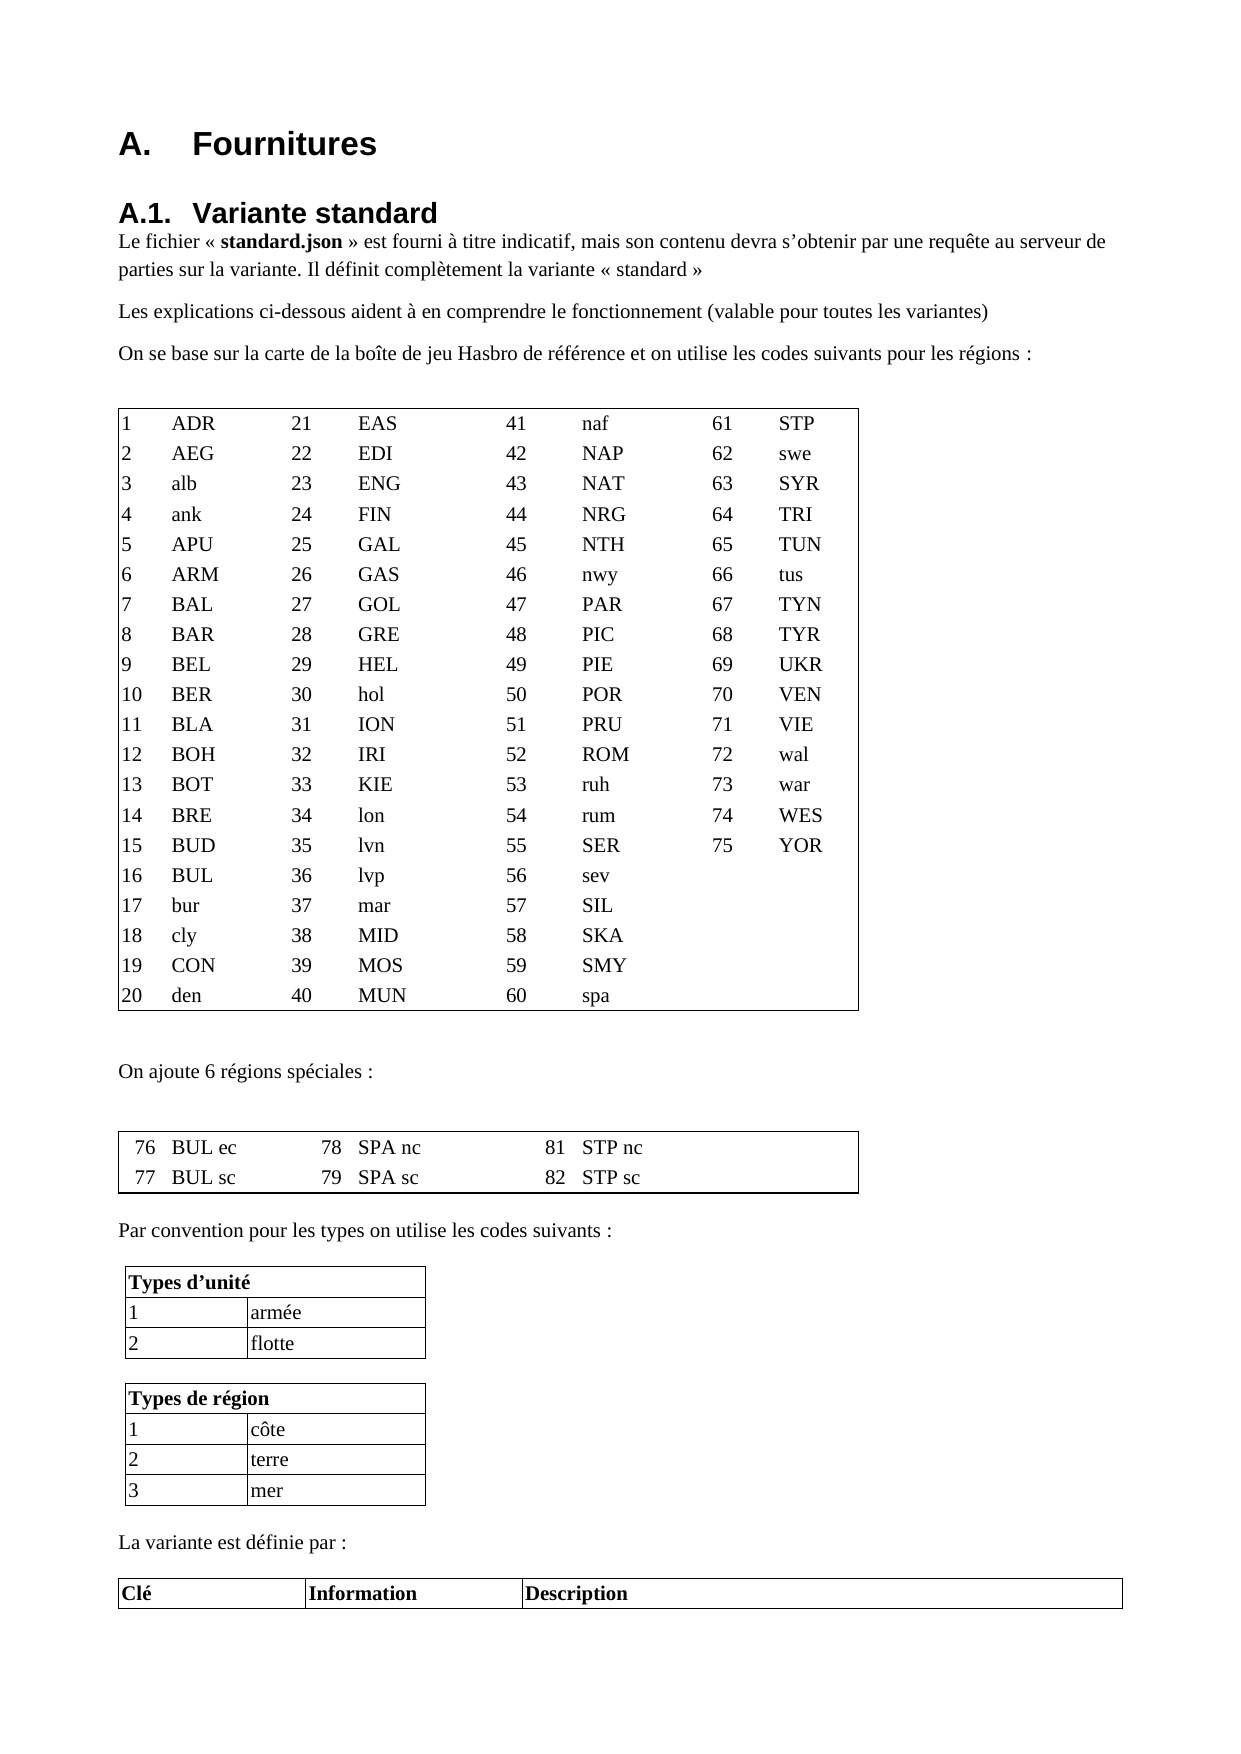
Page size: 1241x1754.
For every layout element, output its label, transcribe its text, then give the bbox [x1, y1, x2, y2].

table_header 81 [503, 1132, 568, 1162]
table_cell BAL [158, 589, 236, 619]
table_cell cly [158, 920, 236, 950]
table_cell 35 [288, 830, 344, 860]
table_cell [446, 860, 503, 890]
table_cell 30 [288, 679, 344, 709]
table_cell [236, 529, 288, 559]
table_cell 33 [288, 769, 344, 799]
table_cell 8 [119, 619, 158, 649]
table_cell [446, 739, 503, 769]
table_cell FIN [345, 499, 446, 528]
table_cell PRU [569, 709, 652, 739]
table_cell 3 [126, 1475, 247, 1505]
table_cell [236, 559, 288, 589]
table_cell 49 [503, 649, 568, 679]
table_cell WES [765, 800, 858, 829]
table_cell [709, 1162, 765, 1192]
table_cell 9 [119, 649, 158, 679]
table_cell [652, 619, 709, 649]
table_cell spa [569, 980, 652, 1010]
table_cell 52 [503, 739, 568, 769]
table_cell 12 [119, 739, 158, 769]
table_cell VIE [765, 709, 858, 739]
table_header Description [523, 1579, 1122, 1608]
table_cell 56 [503, 860, 568, 890]
table_cell SIL [569, 890, 652, 920]
table_cell 31 [288, 709, 344, 739]
table_cell armée [248, 1298, 425, 1327]
table_cell TYR [765, 619, 858, 649]
table_cell sev [569, 860, 652, 890]
table_header ADR [158, 409, 236, 438]
table_cell VEN [765, 679, 858, 709]
table_cell 43 [503, 468, 568, 498]
table_cell [446, 920, 503, 950]
table_cell 58 [503, 920, 568, 950]
table_cell BEL [158, 649, 236, 679]
table_cell ROM [569, 739, 652, 769]
table_cell CON [158, 950, 236, 980]
table_cell [652, 860, 709, 890]
table_header 78 [288, 1132, 344, 1162]
table_cell [236, 890, 288, 920]
table_cell lvp [345, 860, 446, 890]
table_cell [446, 800, 503, 829]
table_cell 2 [126, 1445, 247, 1474]
table_cell NRG [569, 499, 652, 528]
table_cell PIE [569, 649, 652, 679]
table_cell 14 [119, 800, 158, 829]
table_cell [709, 890, 765, 920]
table_cell HEL [345, 649, 446, 679]
table_cell [446, 438, 503, 468]
table_cell 66 [709, 559, 765, 589]
subtitle Fournitures [118, 124, 1122, 162]
table_header [446, 1132, 503, 1162]
table_cell 42 [503, 438, 568, 468]
table_cell SER [569, 830, 652, 860]
table_header 76 [119, 1132, 158, 1162]
text On se base sur la carte de la boîte de jeu Hasbro de référence et on utilise les codes suivants pour les régions : [118, 341, 1122, 365]
text Le fichier « standard.json » est fourni à titre indicatif, mais son contenu devra s’obtenir par une requête au serveur de parties sur la variante. Il définit complètement la variante « standard » [118, 229, 1122, 281]
table_cell [652, 559, 709, 589]
table_cell [446, 830, 503, 860]
table_cell STP sc [569, 1162, 679, 1192]
table_cell POR [569, 679, 652, 709]
table_header [679, 1132, 709, 1162]
table_cell [765, 860, 858, 890]
table_cell [652, 709, 709, 739]
table_header 61 [709, 409, 765, 438]
table_cell [652, 830, 709, 860]
table_cell [652, 679, 709, 709]
table_cell [446, 1162, 503, 1192]
table_cell BOH [158, 739, 236, 769]
table_cell 1 [126, 1414, 247, 1444]
table_header Clé [119, 1579, 305, 1608]
table_cell 22 [288, 438, 344, 468]
table_cell terre [248, 1445, 425, 1474]
table_cell 19 [119, 950, 158, 980]
table_cell [236, 860, 288, 890]
table_header [709, 1132, 765, 1162]
table_cell 10 [119, 679, 158, 709]
table_cell MUN [345, 980, 446, 1010]
table_cell 54 [503, 800, 568, 829]
table_cell [236, 679, 288, 709]
table_cell 7 [119, 589, 158, 619]
table_cell lon [345, 800, 446, 829]
table_cell 73 [709, 769, 765, 799]
table_cell 48 [503, 619, 568, 649]
table_cell 46 [503, 559, 568, 589]
table_cell [446, 499, 503, 528]
table_cell [236, 649, 288, 679]
table_cell 5 [119, 529, 158, 559]
table_cell [446, 679, 503, 709]
table_cell [446, 980, 503, 1010]
table_cell 18 [119, 920, 158, 950]
table_cell 59 [503, 950, 568, 980]
table_cell 28 [288, 619, 344, 649]
table_cell [652, 980, 709, 1010]
table_cell 72 [709, 739, 765, 769]
table_cell PAR [569, 589, 652, 619]
table_cell 29 [288, 649, 344, 679]
table_cell 32 [288, 739, 344, 769]
table_header [259, 1132, 288, 1162]
table_cell SMY [569, 950, 652, 980]
table_cell GAL [345, 529, 446, 559]
table_cell [709, 980, 765, 1010]
table_cell 4 [119, 499, 158, 528]
table_cell BUD [158, 830, 236, 860]
table_cell [446, 619, 503, 649]
table_header STP nc [569, 1132, 679, 1162]
table_cell [652, 589, 709, 619]
table_cell [765, 980, 858, 1010]
table_cell PIC [569, 619, 652, 649]
table_cell côte [248, 1414, 425, 1444]
table_cell [652, 649, 709, 679]
table_cell BOT [158, 769, 236, 799]
table_cell 26 [288, 559, 344, 589]
table_cell den [158, 980, 236, 1010]
table_cell alb [158, 468, 236, 498]
table_cell NAP [569, 438, 652, 468]
text Les explications ci-dessous aident à en comprendre le fonctionnement (valable pour toutes les variantes) [118, 299, 1122, 323]
table_header 1 [119, 409, 158, 438]
table_cell 40 [288, 980, 344, 1010]
table_cell 6 [119, 559, 158, 589]
table_cell swe [765, 438, 858, 468]
table_cell 68 [709, 619, 765, 649]
table_cell 55 [503, 830, 568, 860]
table_cell wal [765, 739, 858, 769]
table_header EAS [345, 409, 446, 438]
table_cell 71 [709, 709, 765, 739]
table_cell 63 [709, 468, 765, 498]
table_cell [709, 920, 765, 950]
table_cell 3 [119, 468, 158, 498]
table_cell 82 [503, 1162, 568, 1192]
table_cell mar [345, 890, 446, 920]
table_cell 60 [503, 980, 568, 1010]
table_cell [236, 468, 288, 498]
table_header Types de région [126, 1384, 425, 1413]
table_cell 64 [709, 499, 765, 528]
table_cell 69 [709, 649, 765, 679]
table_cell [765, 950, 858, 980]
table_header [765, 1132, 858, 1162]
table_header SPA nc [345, 1132, 446, 1162]
table_header Types d’unité [126, 1267, 425, 1297]
table_cell [765, 1162, 858, 1192]
table_cell 17 [119, 890, 158, 920]
table_cell [446, 769, 503, 799]
text Par convention pour les types on utilise les codes suivants : [118, 1218, 1122, 1242]
table_cell [236, 619, 288, 649]
table_cell 50 [503, 679, 568, 709]
table_cell ARM [158, 559, 236, 589]
table_cell rum [569, 800, 652, 829]
table_cell [446, 649, 503, 679]
table_cell [236, 980, 288, 1010]
table_cell bur [158, 890, 236, 920]
table_cell [236, 950, 288, 980]
table_header [236, 409, 288, 438]
table_cell 24 [288, 499, 344, 528]
table_cell GRE [345, 619, 446, 649]
table_cell [652, 739, 709, 769]
table_cell [765, 890, 858, 920]
table_cell BUL sc [158, 1162, 258, 1192]
table_cell EDI [345, 438, 446, 468]
table_header 41 [503, 409, 568, 438]
table_cell 74 [709, 800, 765, 829]
table_cell [652, 438, 709, 468]
table_cell [236, 830, 288, 860]
table_cell GOL [345, 589, 446, 619]
table_header BUL ec [158, 1132, 258, 1162]
table_cell BAR [158, 619, 236, 649]
table_cell [709, 860, 765, 890]
table_header [446, 409, 503, 438]
table_cell [765, 920, 858, 950]
table_cell NAT [569, 468, 652, 498]
table_cell TRI [765, 499, 858, 528]
table_cell NTH [569, 529, 652, 559]
table_cell KIE [345, 769, 446, 799]
table_header STP [765, 409, 858, 438]
table_cell BUL [158, 860, 236, 890]
table_cell 51 [503, 709, 568, 739]
table_cell [679, 1162, 709, 1192]
table_cell ruh [569, 769, 652, 799]
table_cell SPA sc [345, 1162, 446, 1192]
table_cell MOS [345, 950, 446, 980]
table_cell [652, 468, 709, 498]
table_cell 39 [288, 950, 344, 980]
table_cell BLA [158, 709, 236, 739]
table_cell [236, 739, 288, 769]
table_cell 65 [709, 529, 765, 559]
table_cell [236, 438, 288, 468]
table_cell 2 [119, 438, 158, 468]
table_cell 57 [503, 890, 568, 920]
table_cell [446, 559, 503, 589]
table_cell flotte [248, 1328, 425, 1358]
table_cell ank [158, 499, 236, 528]
table_cell [446, 709, 503, 739]
table_cell tus [765, 559, 858, 589]
table_cell [446, 468, 503, 498]
table_cell [652, 499, 709, 528]
table_cell 53 [503, 769, 568, 799]
subtitle Variante standard [118, 196, 1122, 229]
table_cell hol [345, 679, 446, 709]
table_cell TUN [765, 529, 858, 559]
table_cell lvn [345, 830, 446, 860]
table_cell 2 [126, 1328, 247, 1358]
table_cell war [765, 769, 858, 799]
table_cell GAS [345, 559, 446, 589]
table_cell 67 [709, 589, 765, 619]
table_cell [236, 769, 288, 799]
table_cell 1 [126, 1298, 247, 1327]
table_cell UKR [765, 649, 858, 679]
table_cell BRE [158, 800, 236, 829]
table_cell [446, 950, 503, 980]
table_header [652, 409, 709, 438]
table_cell 20 [119, 980, 158, 1010]
table_cell 79 [288, 1162, 344, 1192]
table_cell 44 [503, 499, 568, 528]
text On ajoute 6 régions spéciales : [118, 1059, 1122, 1083]
table_cell SYR [765, 468, 858, 498]
table_cell 77 [119, 1162, 158, 1192]
table_header 21 [288, 409, 344, 438]
table_cell 11 [119, 709, 158, 739]
table_header Information [306, 1579, 522, 1608]
table_cell [652, 950, 709, 980]
table_cell [236, 589, 288, 619]
table_cell MID [345, 920, 446, 950]
table_cell [652, 920, 709, 950]
table_cell [446, 589, 503, 619]
table_cell 62 [709, 438, 765, 468]
table_cell [446, 890, 503, 920]
table_cell [652, 529, 709, 559]
table_cell 34 [288, 800, 344, 829]
table_cell YOR [765, 830, 858, 860]
table_cell 45 [503, 529, 568, 559]
table_cell [652, 890, 709, 920]
table_cell IRI [345, 739, 446, 769]
table_cell nwy [569, 559, 652, 589]
table_cell ENG [345, 468, 446, 498]
table_cell 36 [288, 860, 344, 890]
table_cell 15 [119, 830, 158, 860]
table_cell 38 [288, 920, 344, 950]
table_header naf [569, 409, 652, 438]
table_cell 13 [119, 769, 158, 799]
table_cell [259, 1162, 288, 1192]
table_cell 25 [288, 529, 344, 559]
table_cell SKA [569, 920, 652, 950]
table_cell 16 [119, 860, 158, 890]
table_cell APU [158, 529, 236, 559]
table_cell [652, 769, 709, 799]
table_cell [236, 499, 288, 528]
table_cell 27 [288, 589, 344, 619]
table_cell [709, 950, 765, 980]
table_cell 70 [709, 679, 765, 709]
text La variante est définie par : [118, 1529, 1122, 1554]
table_cell TYN [765, 589, 858, 619]
table_cell [446, 529, 503, 559]
table_cell 23 [288, 468, 344, 498]
table_cell [652, 800, 709, 829]
table_cell [236, 920, 288, 950]
table_cell mer [248, 1475, 425, 1505]
table_cell AEG [158, 438, 236, 468]
table_cell ION [345, 709, 446, 739]
table_cell 47 [503, 589, 568, 619]
table_cell BER [158, 679, 236, 709]
table_cell [236, 709, 288, 739]
table_cell 75 [709, 830, 765, 860]
table_cell [236, 800, 288, 829]
table_cell 37 [288, 890, 344, 920]
